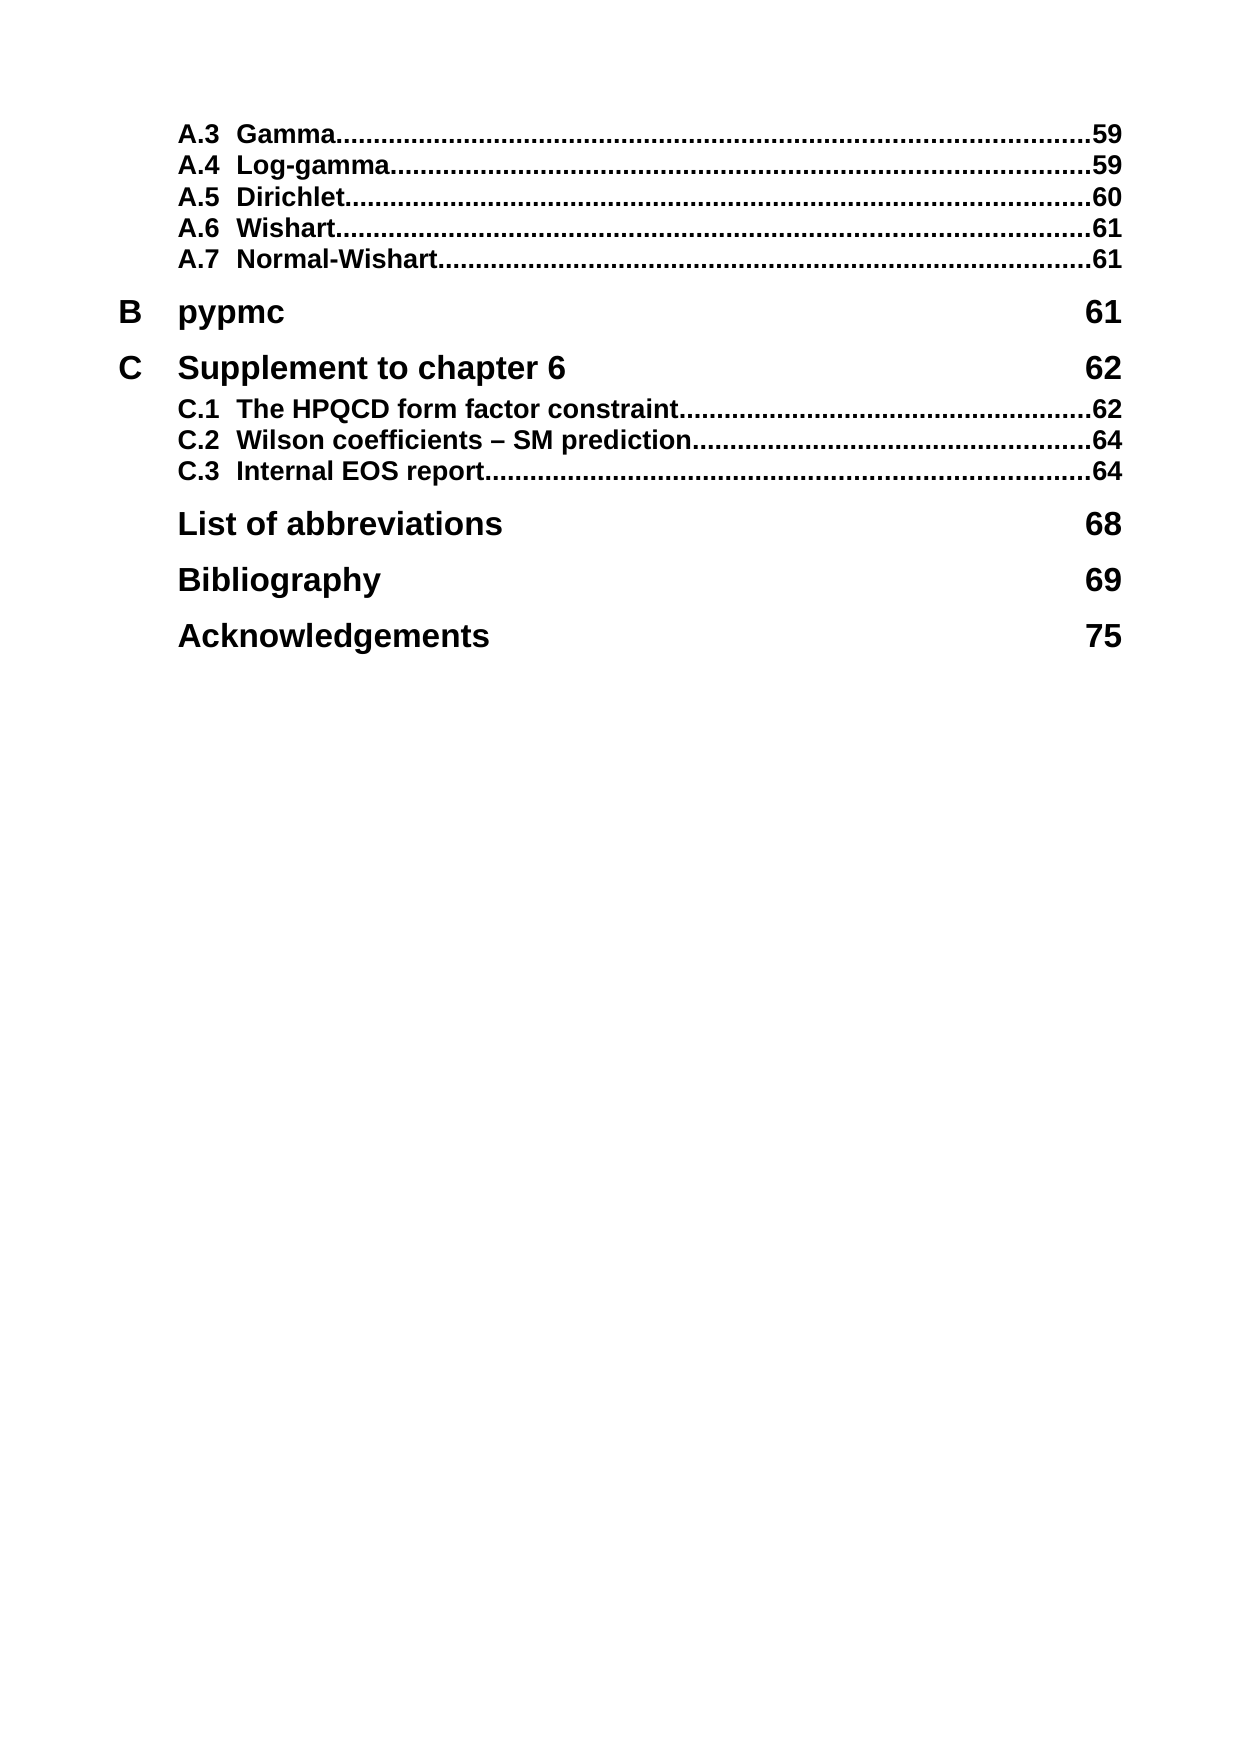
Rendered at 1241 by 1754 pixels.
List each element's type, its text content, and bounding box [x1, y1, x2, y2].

text C.1 The HPQCD form factor constraint 62 [118, 393, 1122, 424]
text Bibliography 69 [118, 560, 1122, 599]
text C Supplement to chapter 6 62 [118, 348, 1122, 387]
text C.2 Wilson coefficients – SM prediction 64 [118, 424, 1122, 455]
text C.3 Internal EOS report 64 [118, 455, 1122, 486]
text A.3 Gamma 59 [118, 118, 1122, 149]
text B pypmc 61 [118, 292, 1122, 331]
text A.7 Normal-Wishart 61 [118, 243, 1122, 274]
text Acknowledgements 75 [118, 616, 1122, 655]
text A.4 Log-gamma 59 [118, 149, 1122, 181]
text A.5 Dirichlet 60 [118, 181, 1122, 212]
text A.6 Wishart 61 [118, 212, 1122, 243]
text List of abbreviations 68 [118, 504, 1122, 542]
